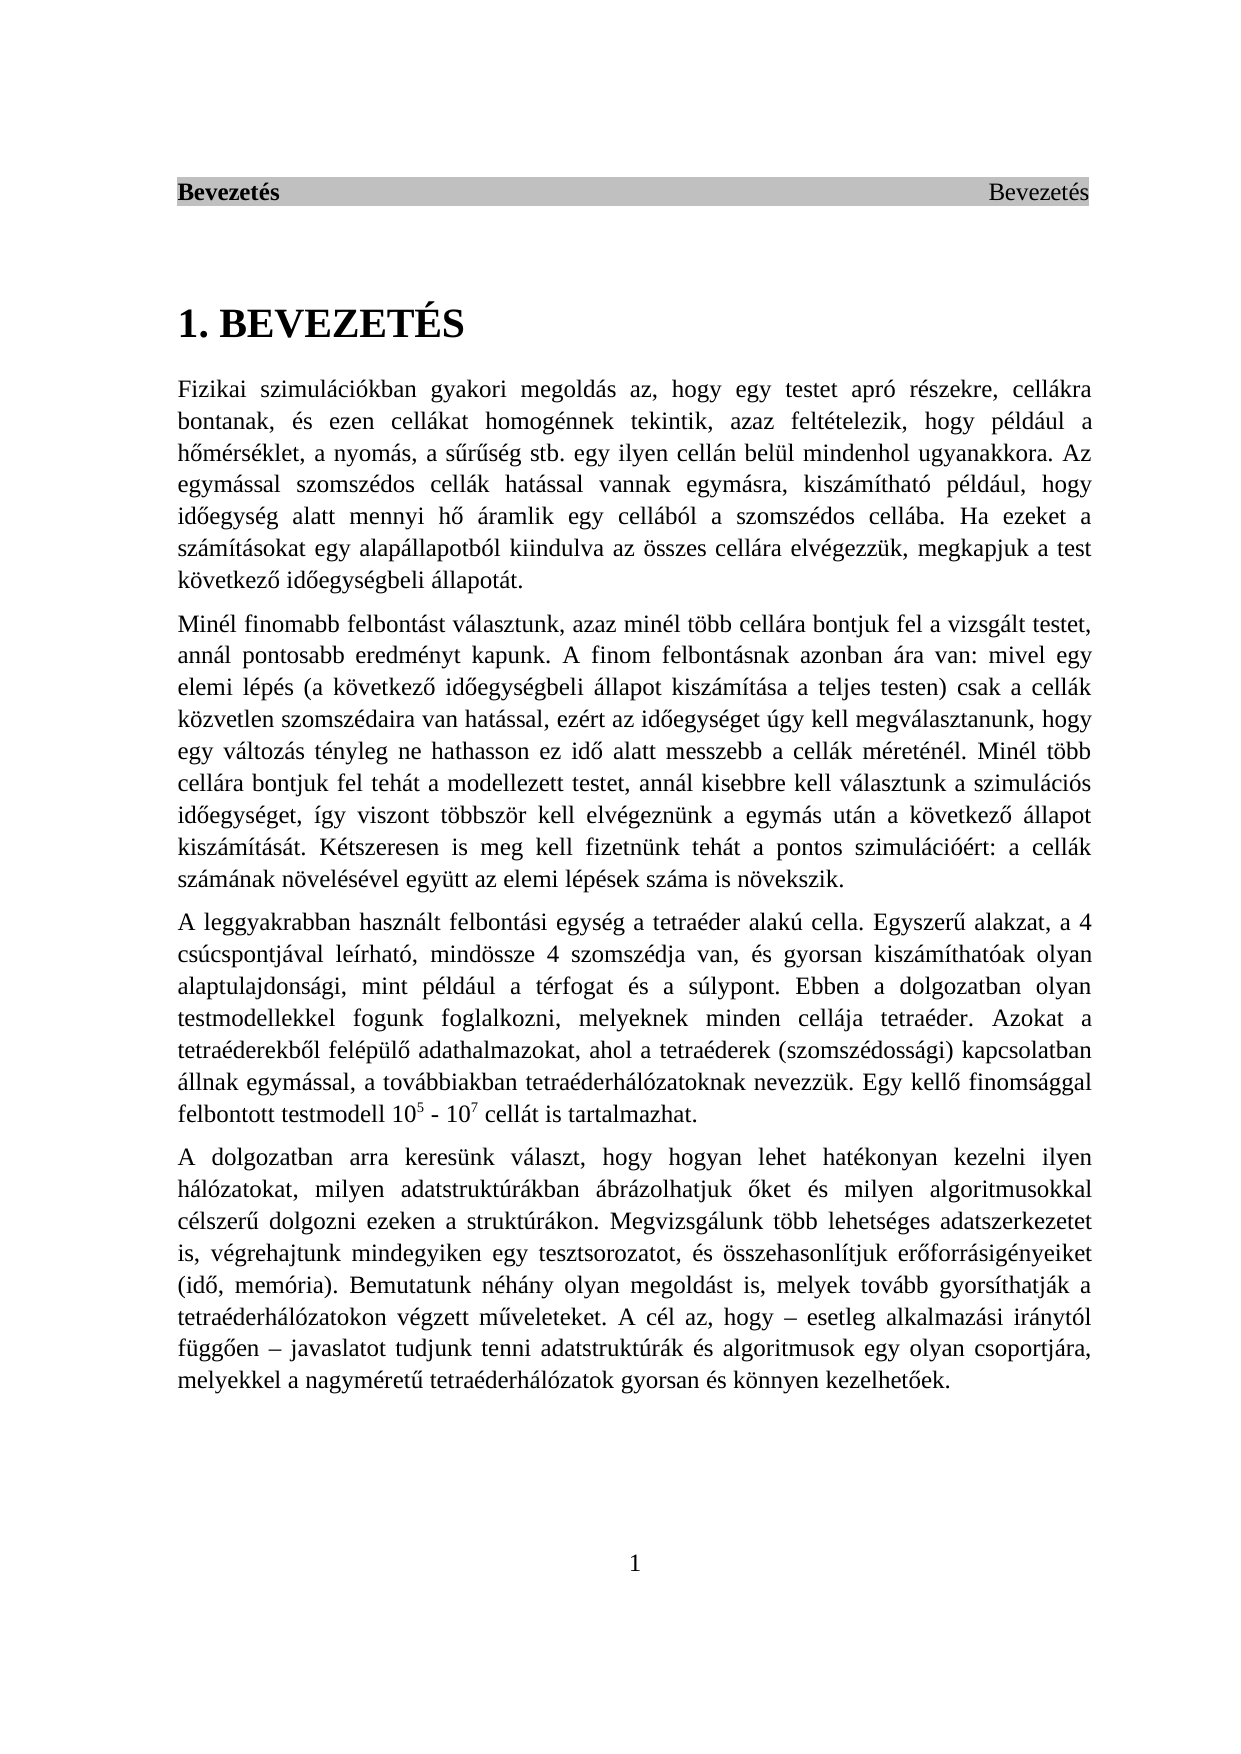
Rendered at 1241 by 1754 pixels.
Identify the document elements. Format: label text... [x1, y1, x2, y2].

text Minél finomabb felbontást választunk, azaz minél több cellára bontjuk fel a vizsgált testet, annál pontosabb eredményt kapunk. A finom felbontásnak azonban ára van: mivel egy elemi lépés (a következő időegységbeli állapot kiszámítása a teljes testen) csak a cellák közvetlen szomszédaira van hatással, ezért az időegységet úgy kell megválasztanunk, hogy egy változás tényleg ne hathasson ez idő alatt messzebb a cellák méreténél. Minél több cellára bontjuk fel tehát a modellezett testet, annál kisebbre kell választunk a szimulációs időegységet, így viszont többször kell elvégeznünk a egymás után a következő állapot kiszámítását. Kétszeresen is meg kell fizetnünk tehát a pontos szimulációért: a cellák számának növelésével együtt az elemi lépések száma is növekszik. [177, 608, 1093, 893]
subtitle Bevezetés [177, 298, 1093, 346]
text A leggyakrabban használt felbontási egység a tetraéder alakú cella. Egyszerű alakzat, a 4 csúcspontjával leírható, mindössze 4 szomszédja van, és gyorsan kiszámíthatóak olyan alaptulajdonsági, mint például a térfogat és a súlypont. Ebben a dolgozatban olyan testmodellekkel fogunk foglalkozni, melyeknek minden cellája tetraéder. Azokat a tetraéderekből felépülő adathalmazokat, ahol a tetraéderek (szomszédossági) kapcsolatban állnak egymással, a továbbiakban tetraéderhálózatoknak nevezzük. Egy kellő finomsággal felbontott testmodell 105 - 107 cellát is tartalmazhat. [177, 907, 1093, 1127]
text A dolgozatban arra keresünk választ, hogy hogyan lehet hatékonyan kezelni ilyen hálózatokat, milyen adatstruktúrákban ábrázolhatjuk őket és milyen algoritmusokkal célszerű dolgozni ezeken a struktúrákon. Megvizsgálunk több lehetséges adatszerkezetet is, végrehajtunk mindegyiken egy tesztsorozatot, és összehasonlítjuk erőforrásigényeiket (idő, memória). Bemutatunk néhány olyan megoldást is, melyek tovább gyorsíthatják a tetraéderhálózatokon végzett műveleteket. A cél az, hogy – esetleg alkalmazási iránytól függően – javaslatot tudjunk tenni adatstruktúrák és algoritmusok egy olyan csoportjára, melyekkel a nagyméretű tetraéderhálózatok gyorsan és könnyen kezelhetőek. [177, 1142, 1093, 1394]
text Fizikai szimulációkban gyakori megoldás az, hogy egy testet apró részekre, cellákra bontanak, és ezen cellákat homogénnek tekintik, azaz feltételezik, hogy például a hőmérséklet, a nyomás, a sűrűség stb. egy ilyen cellán belül mindenhol ugyanakkora. Az egymással szomszédos cellák hatással vannak egymásra, kiszámítható például, hogy időegység alatt mennyi hő áramlik egy cellából a szomszédos cellába. Ha ezeket a számításokat egy alapállapotból kiindulva az összes cellára elvégezzük, megkapjuk a test következő időegységbeli állapotát. [177, 374, 1093, 594]
